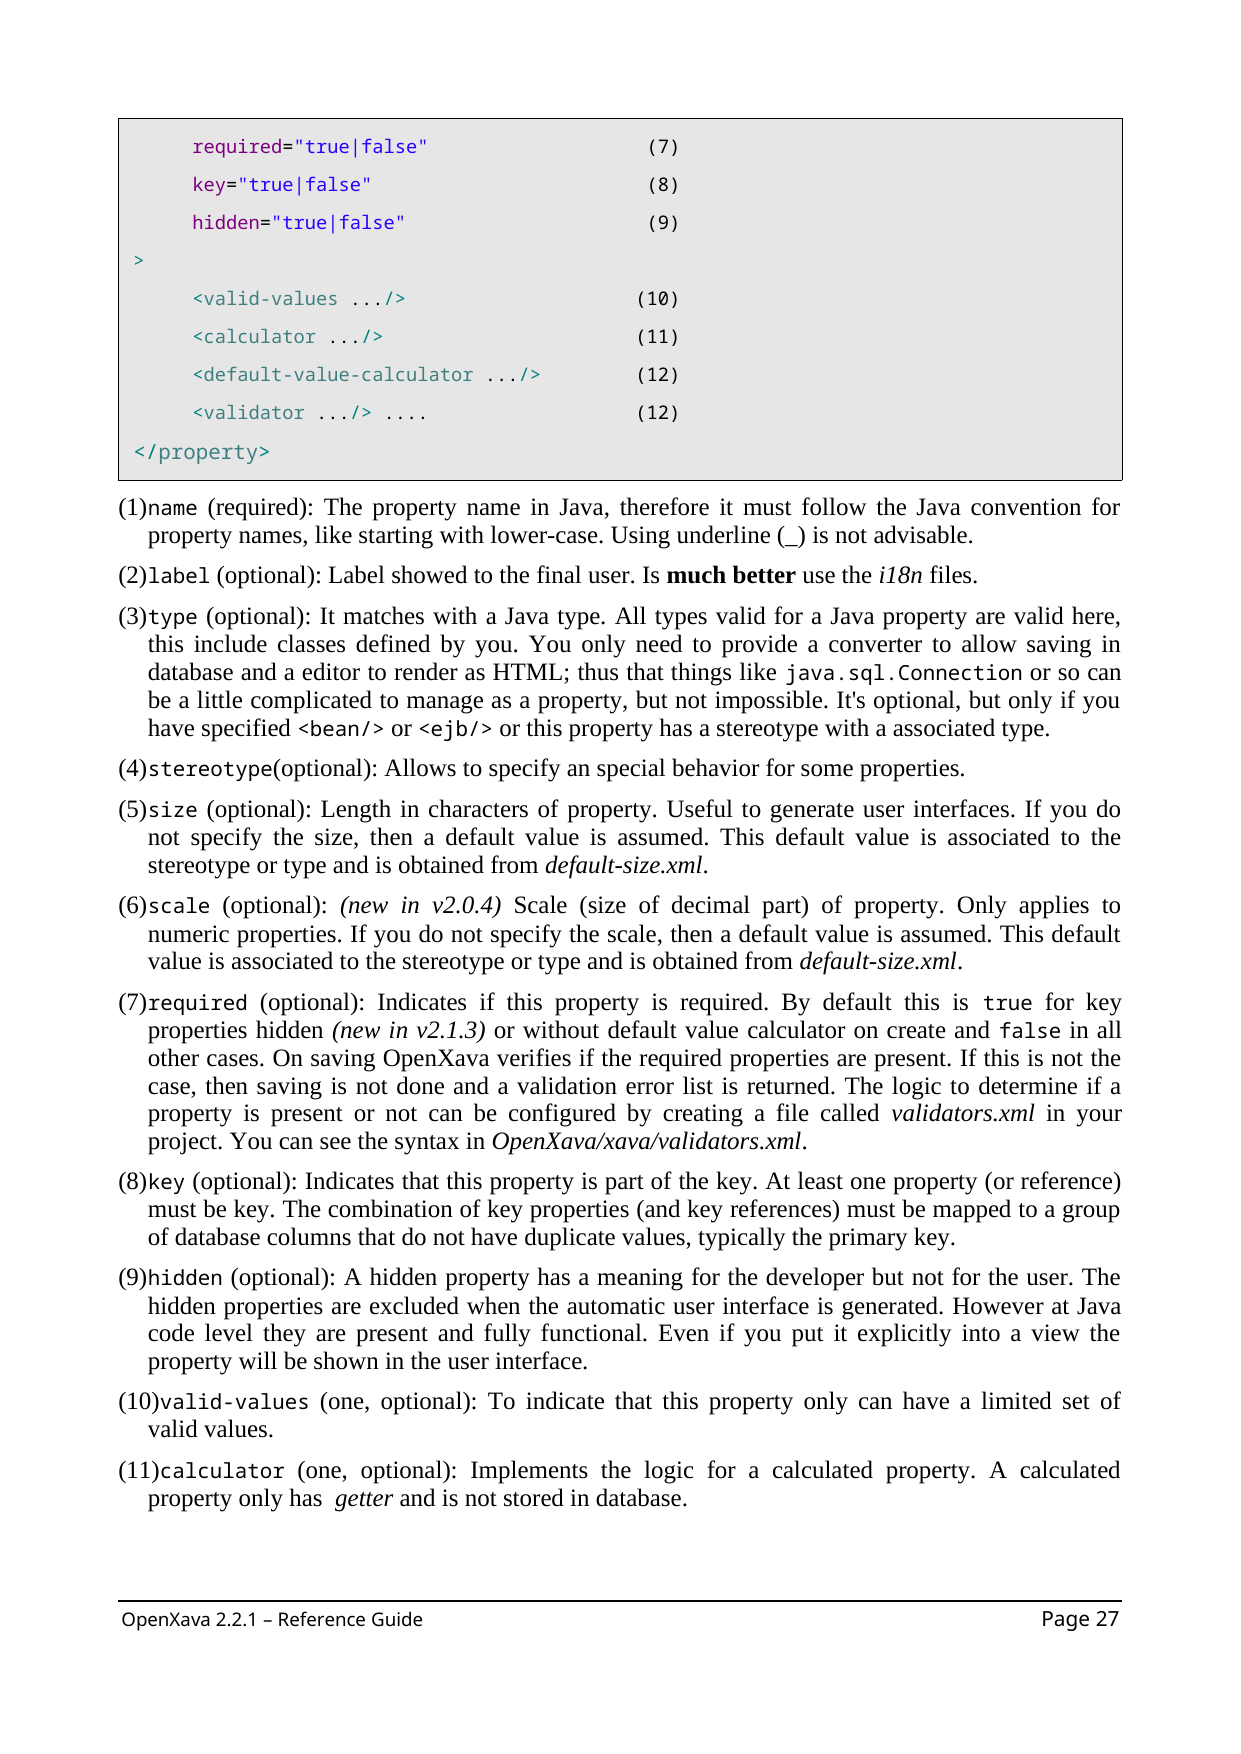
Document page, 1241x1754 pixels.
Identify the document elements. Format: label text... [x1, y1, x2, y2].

list scale (optional): (new in v2.0.4) Scale (size of decimal part) of property. Only applies to numeric properties. If you do not specify the scale, then a default value is assumed. This default value is associated to the stereotype or type and is obtained from default-size.xml. [118, 891, 1122, 975]
list required (optional): Indicates if this property is required. By default this is true for key properties hidden (new in v2.1.3) or without default value calculator on create and false in all other cases. On saving OpenXava verifies if the required properties are present. If this is not the case, then saving is not done and a validation error list is returned. The logic to determine if a property is present or not can be configured by creating a file called validators.xml in your project. You can see the syntax in OpenXava/xava/validators.xml. [118, 988, 1122, 1155]
list type (optional): It matches with a Java type. All types valid for a Java property are valid here, this include classes defined by you. You only need to provide a converter to allow saving in database and a editor to render as HTML; thus that things like java.sql.Connection or so can be a little complicated to manage as a property, but not impossible. It's optional, but only if you have specified <bean/> or <ejb/> or this property has a stereotype with a associated type. [118, 602, 1122, 742]
text required="true|false" (7) [119, 119, 1122, 156]
list name (required): The property name in Java, therefore it must follow the Java convention for property names, like starting with lower-case. Using underline (_) is not advisable. [118, 493, 1122, 549]
text </property> [119, 422, 1122, 480]
list size (optional): Length in characters of property. Useful to generate user interfaces. If you do not specify the size, then a default value is assumed. This default value is associated to the stereotype or type and is obtained from default-size.xml. [118, 795, 1122, 879]
text <default-value-calculator .../> (12) [119, 346, 1122, 384]
list key (optional): Indicates that this property is part of the key. At least one property (or reference) must be key. The combination of key properties (and key references) must be mapped to a group of database columns that do not have duplicate values, typically the primary key. [118, 1167, 1122, 1251]
list valid-values (one, optional): To indicate that this property only can have a limited set of valid values. [118, 1387, 1122, 1443]
list stereotype(optional): Allows to specify an special behavior for some properties. [118, 754, 1122, 783]
text <valid-values .../> (10) [119, 270, 1122, 308]
text > [119, 232, 1122, 270]
text hidden="true|false" (9) [119, 194, 1122, 232]
text key="true|false" (8) [119, 156, 1122, 194]
text <validator .../> .... (12) [119, 384, 1122, 422]
text <calculator .../> (11) [119, 308, 1122, 346]
list calculator (one, optional): Implements the logic for a calculated property. A calculated property only has getter and is not stored in database. [118, 1456, 1122, 1512]
list label (optional): Label showed to the final user. Is much better use the i18n files. [118, 561, 1122, 589]
list hidden (optional): A hidden property has a meaning for the developer but not for the user. The hidden properties are excluded when the automatic user interface is generated. However at Java code level they are present and fully functional. Even if you put it explicitly into a view the property will be shown in the user interface. [118, 1263, 1122, 1375]
